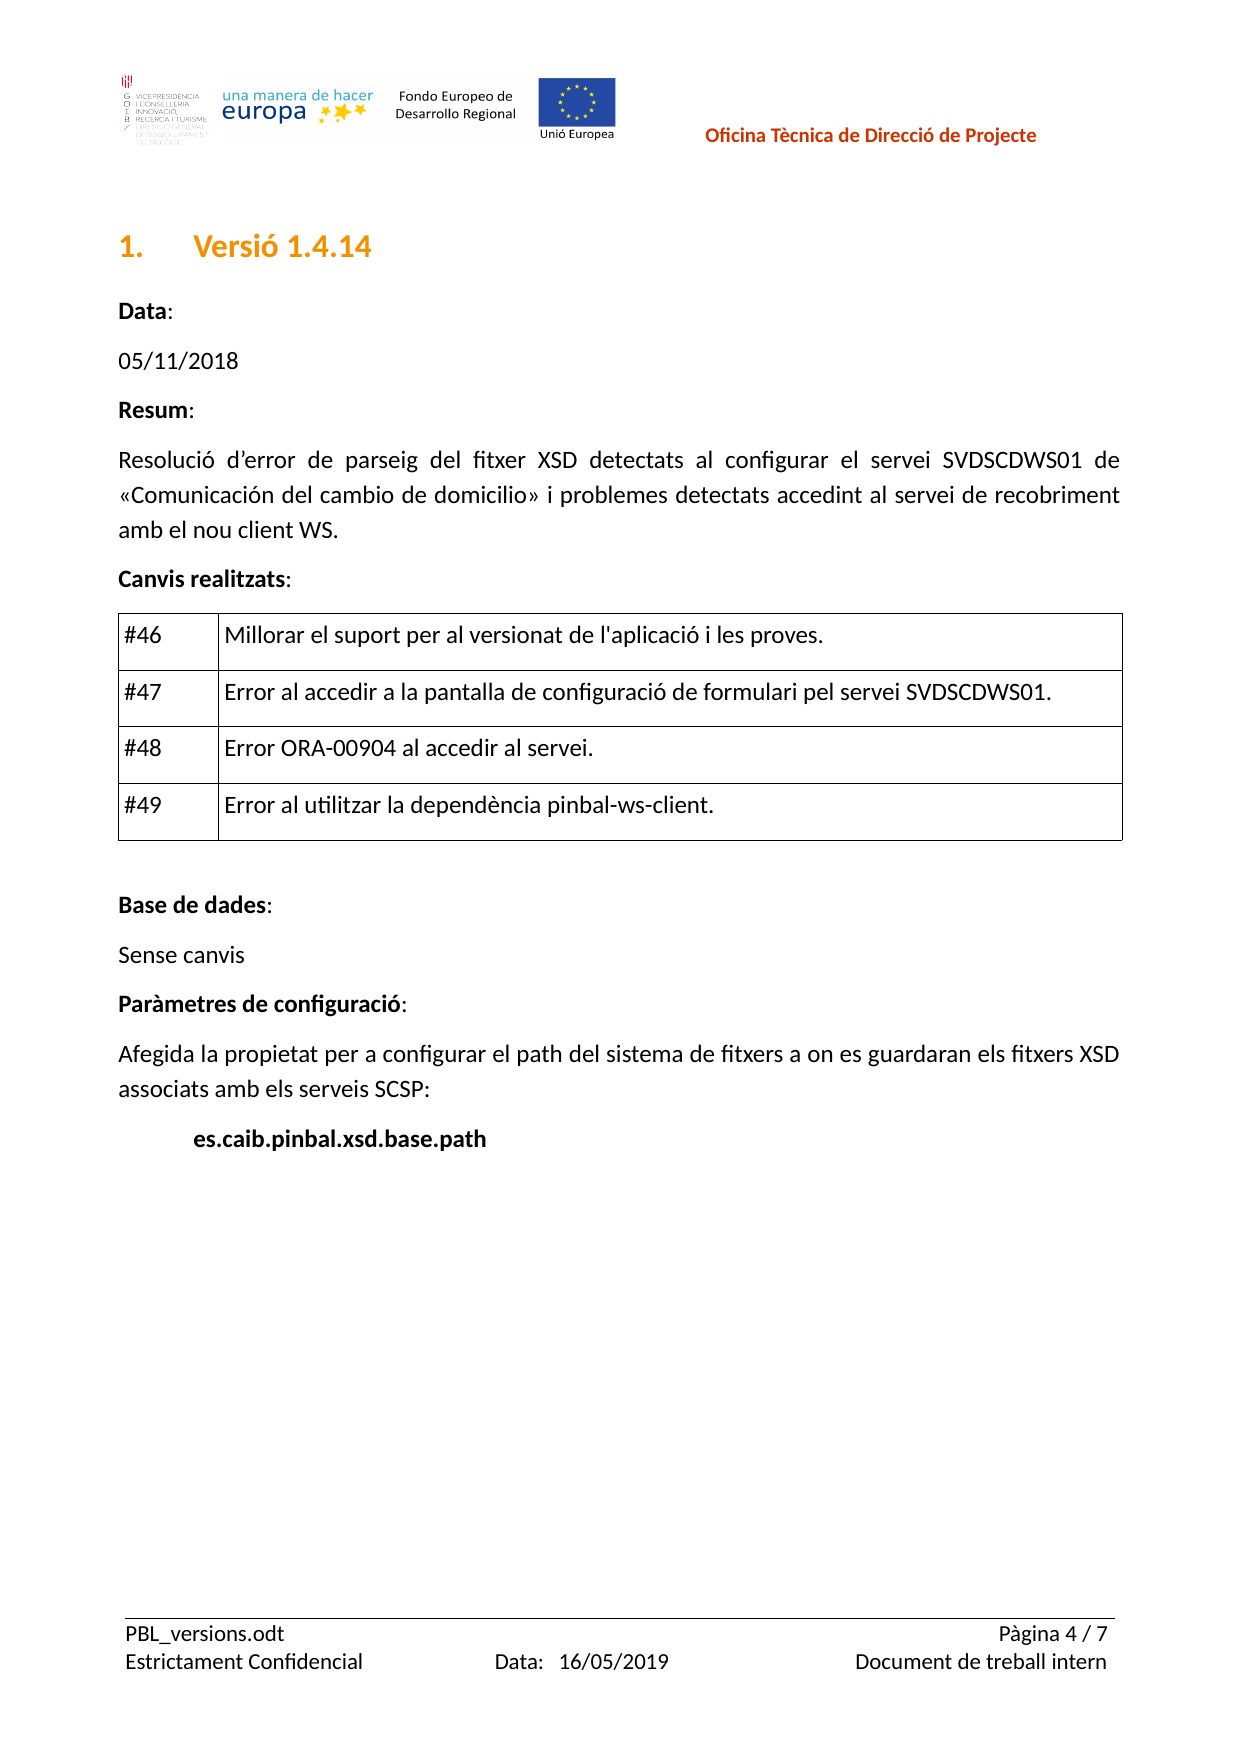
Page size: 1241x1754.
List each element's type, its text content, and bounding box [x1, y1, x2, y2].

text 05/11/2018 [118, 345, 1122, 375]
table_cell Error al accedir a la pantalla de configuració de formulari pel servei SVDSCDWS01. [219, 671, 1122, 726]
text Data: [118, 295, 1122, 326]
table_cell Error ORA-00904 al accedir al servei. [219, 727, 1122, 783]
picture [118, 73, 213, 147]
text Paràmetres de configuració: [118, 989, 1122, 1019]
table_cell #47 [119, 671, 218, 726]
text Base de dades: [118, 889, 1122, 920]
table_header #46 [119, 614, 218, 670]
text Afegida la propietat per a configurar el path del sistema de fitxers a on es guardaran els fitxers XSD associats amb els serveis SCSP: [118, 1038, 1122, 1104]
text Canvis realitzats: [118, 563, 1122, 594]
text Resum: [118, 394, 1122, 425]
table_cell #48 [119, 727, 218, 783]
subtitle Versió 1.4.14 [118, 225, 1122, 266]
text Sense canvis [118, 939, 1122, 969]
picture [219, 73, 621, 147]
text es.caib.pinbal.xsd.base.path [118, 1123, 1122, 1153]
table_header Millorar el suport per al versionat de l'aplicació i les proves. [219, 614, 1122, 670]
table_cell #49 [119, 784, 218, 840]
table_cell Error al utilitzar la dependència pinbal-ws-client. [219, 784, 1122, 840]
text Resolució d’error de parseig del fitxer XSD detectats al configurar el servei SVDSCDWS01 de «Comunicación del cambio de domicilio» i problemes detectats accedint al servei de recobriment amb el nou client WS. [118, 444, 1122, 544]
